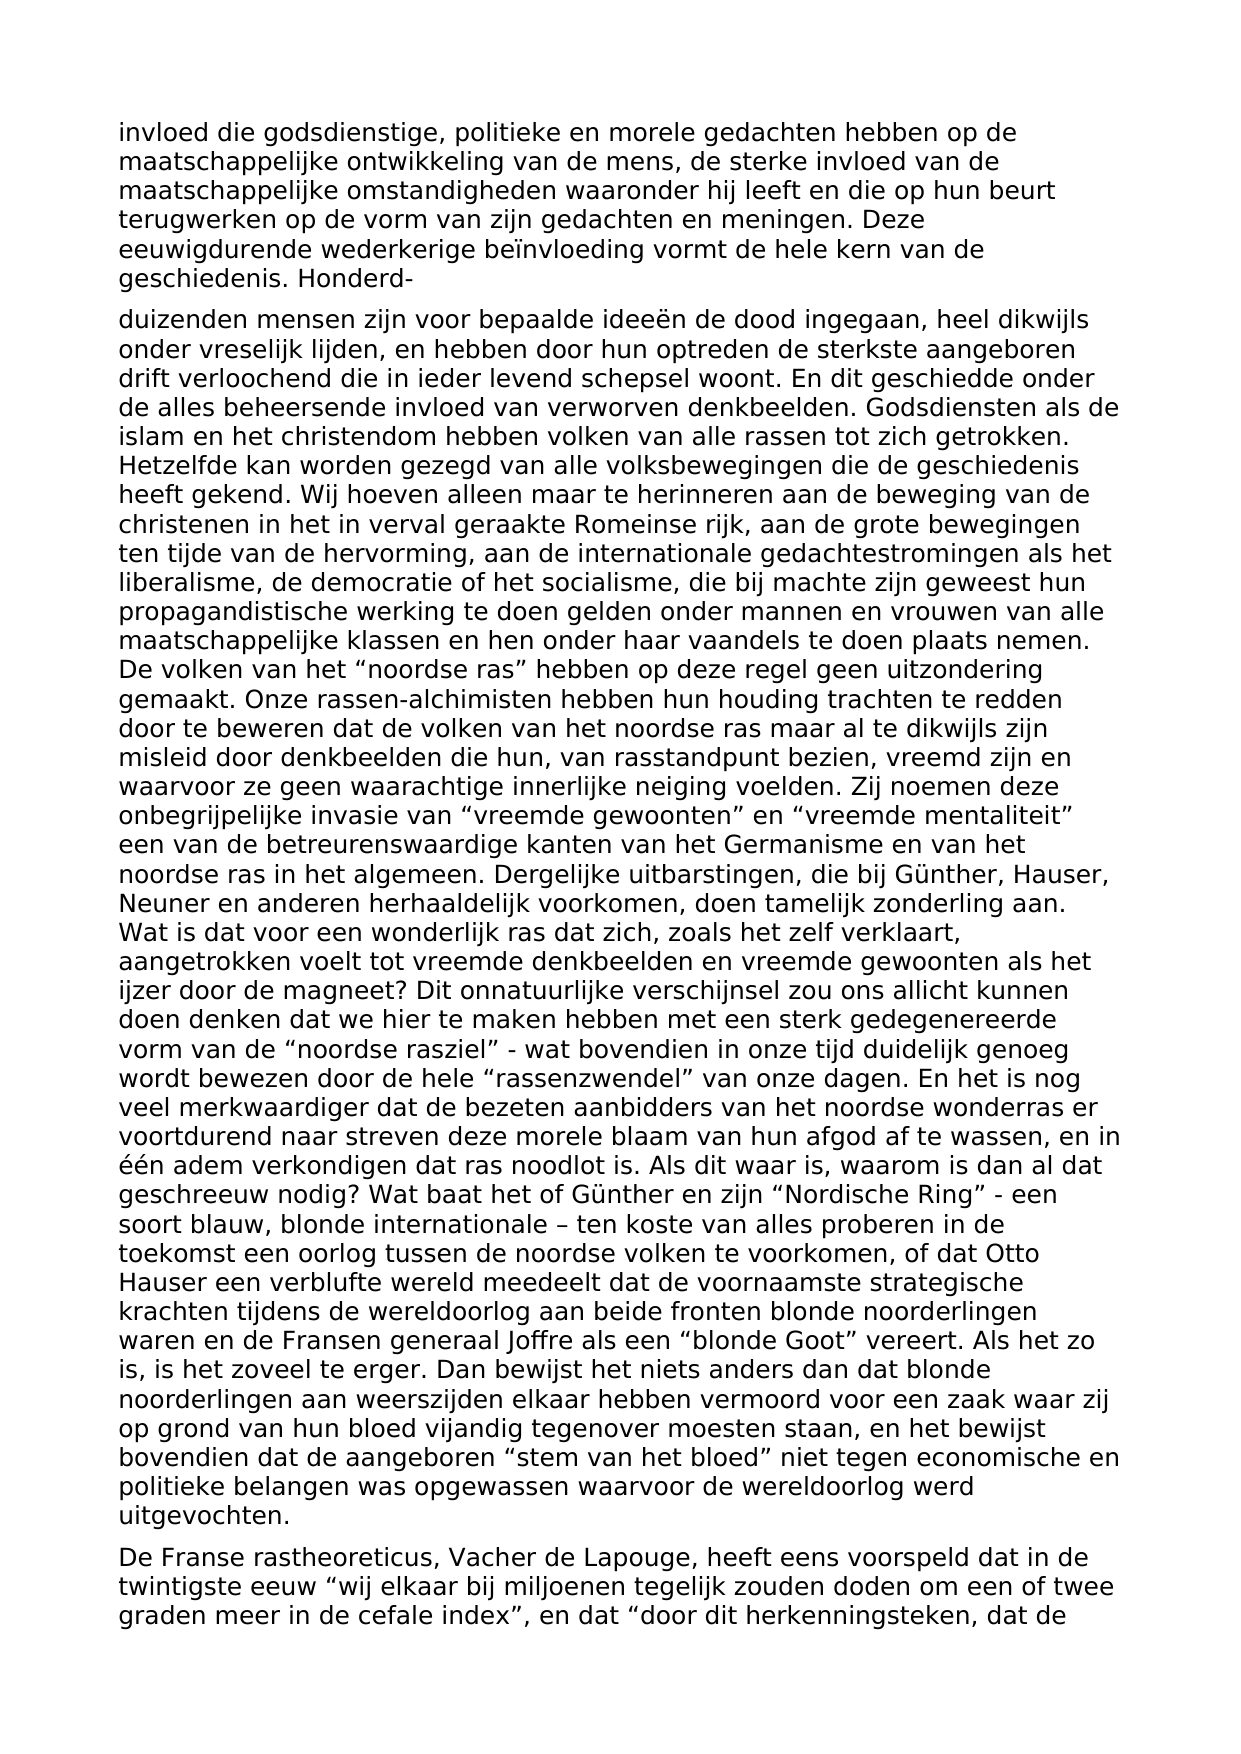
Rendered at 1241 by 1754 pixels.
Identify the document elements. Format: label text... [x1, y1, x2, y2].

text De Franse rastheoreticus, Vacher de Lapouge, heeft eens voorspeld dat in de twintigste eeuw “wij elkaar bij miljoenen tegelijk zouden doden om een of twee graden meer in de cefale index”, en dat “door dit herkenningsteken, dat de [118, 1543, 1122, 1631]
text duizenden mensen zijn voor bepaalde ideeën de dood ingegaan, heel dikwijls onder vreselijk lijden, en hebben door hun optreden de sterkste aangeboren drift verloochend die in ieder levend schepsel woont. En dit geschiedde onder de alles beheersende invloed van verworven denkbeelden. Godsdiensten als de islam en het christendom hebben volken van alle rassen tot zich getrokken. Hetzelfde kan worden gezegd van alle volksbewegingen die de geschiedenis heeft gekend. Wij hoeven alleen maar te herinneren aan de beweging van de christenen in het in verval geraakte Romeinse rijk, aan de grote bewegingen ten tijde van de hervorming, aan de internationale gedachtestromingen als het liberalisme, de democratie of het socialisme, die bij machte zijn geweest hun propagandistische werking te doen gelden onder mannen en vrouwen van alle maatschappelijke klassen en hen onder haar vaandels te doen plaats nemen. De volken van het “noordse ras” hebben op deze regel geen uitzondering gemaakt. Onze rassen-alchimisten hebben hun houding trachten te redden door te beweren dat de volken van het noordse ras maar al te dikwijls zijn misleid door denkbeelden die hun, van rasstandpunt bezien, vreemd zijn en waarvoor ze geen waarachtige innerlijke neiging voelden. Zij noemen deze onbegrijpelijke invasie van “vreemde gewoonten” en “vreemde mentaliteit” een van de betreurenswaardige kanten van het Germanisme en van het noordse ras in het algemeen. Dergelijke uitbarstingen, die bij Günther, Hauser, Neuner en anderen herhaaldelijk voorkomen, doen tamelijk zonderling aan. Wat is dat voor een wonderlijk ras dat zich, zoals het zelf verklaart, aangetrokken voelt tot vreemde denkbeelden en vreemde gewoonten als het ijzer door de magneet? Dit onnatuurlijke verschijnsel zou ons allicht kunnen doen denken dat we hier te maken hebben met een sterk gedegenereerde vorm van de “noordse rasziel” - wat bovendien in onze tijd duidelijk genoeg wordt bewezen door de hele “rassenzwendel” van onze dagen. En het is nog veel merkwaardiger dat de bezeten aanbidders van het noordse wonderras er voortdurend naar streven deze morele blaam van hun afgod af te wassen, en in één adem verkondigen dat ras noodlot is. Als dit waar is, waarom is dan al dat geschreeuw nodig? Wat baat het of Günther en zijn “Nordische Ring” - een soort blauw, blonde internationale – ten koste van alles proberen in de toekomst een oorlog tussen de noordse volken te voorkomen, of dat Otto Hauser een verblufte wereld meedeelt dat de voornaamste strategische krachten tijdens de wereldoorlog aan beide fronten blonde noorderlingen waren en de Fransen generaal Joffre als een “blonde Goot” vereert. Als het zo is, is het zoveel te erger. Dan bewijst het niets anders dan dat blonde noorderlingen aan weerszijden elkaar hebben vermoord voor een zaak waar zij op grond van hun bloed vijandig tegenover moesten staan, en het bewijst bovendien dat de aangeboren “stem van het bloed” niet tegen economische en politieke belangen was opgewassen waarvoor de wereldoorlog werd uitgevochten. [118, 306, 1122, 1531]
text invloed die godsdienstige, politieke en morele gedachten hebben op de maatschappelijke ontwikkeling van de mens, de sterke invloed van de maatschappelijke omstandigheden waaronder hij leeft en die op hun beurt terugwerken op de vorm van zijn gedachten en meningen. Deze eeuwigdurende wederkerige beïnvloeding vormt de hele kern van de geschiedenis. Honderd- [118, 118, 1122, 293]
